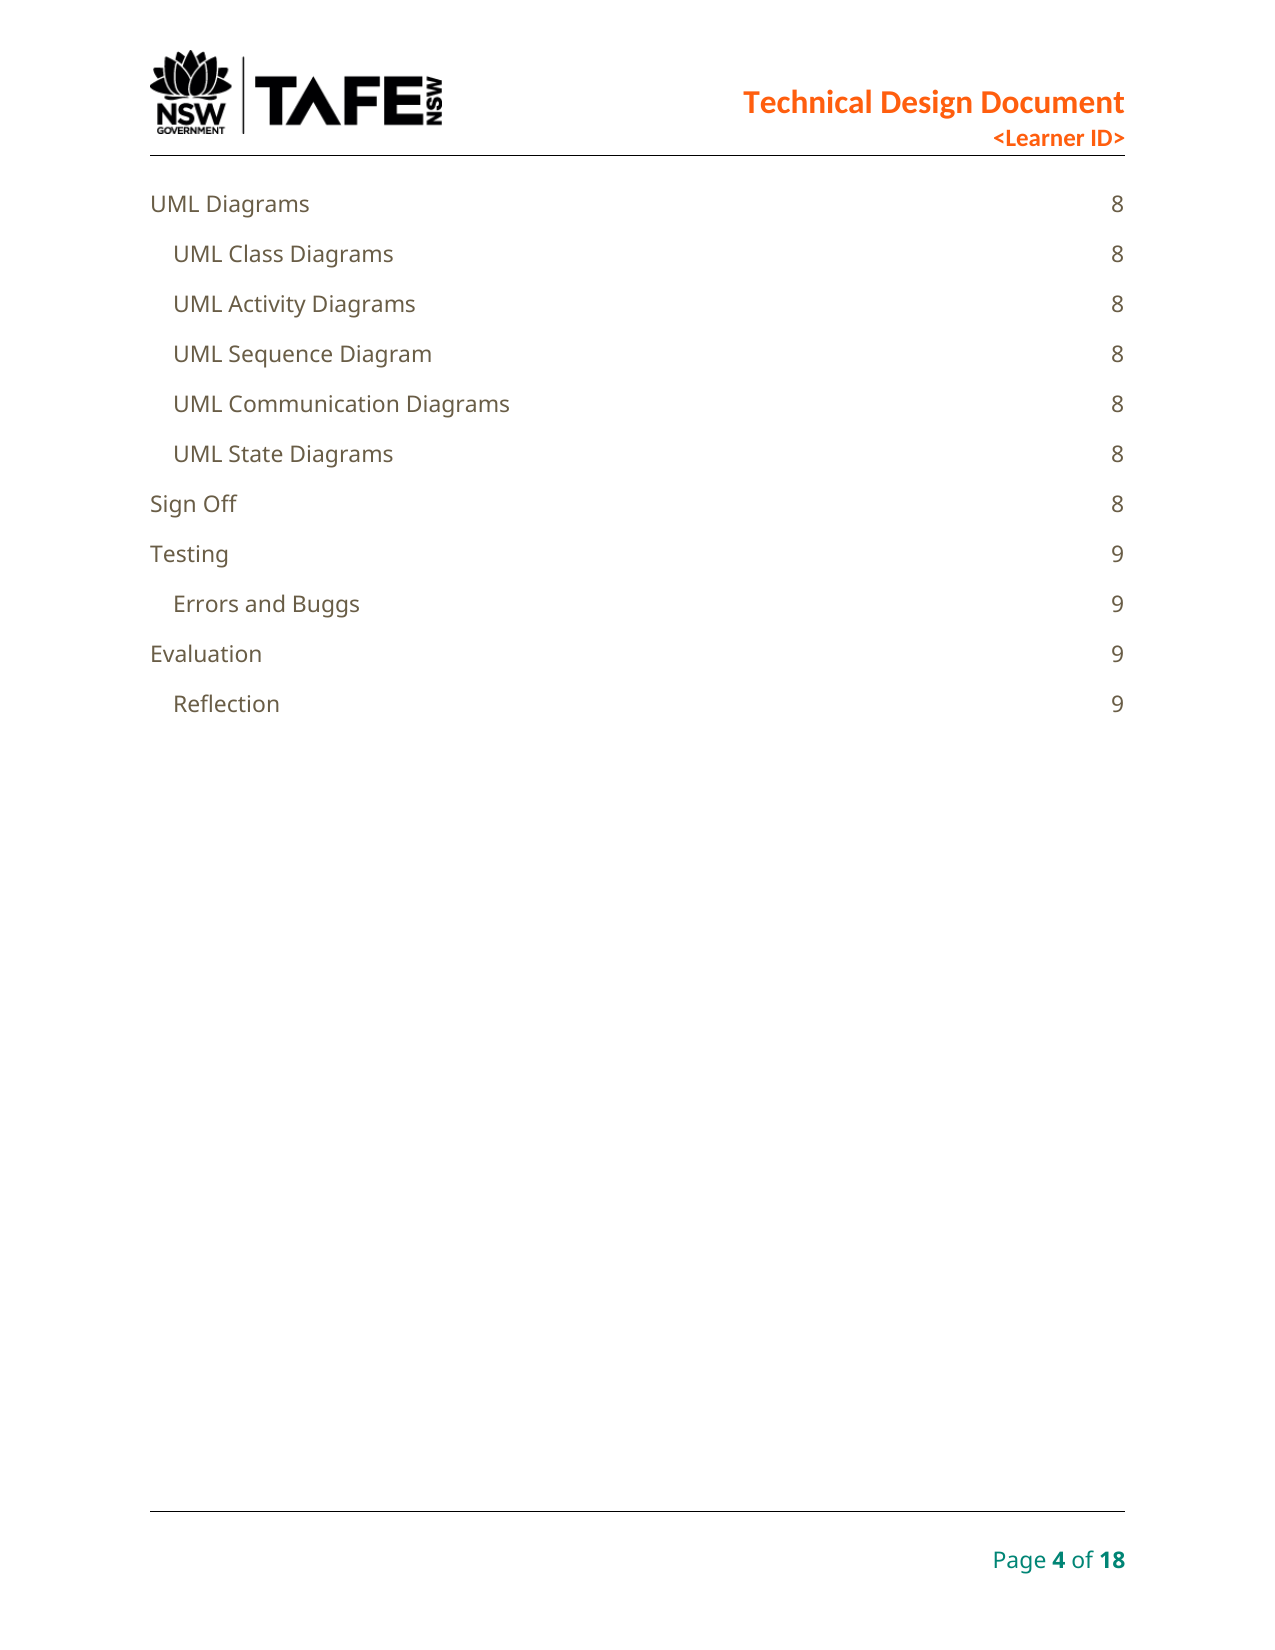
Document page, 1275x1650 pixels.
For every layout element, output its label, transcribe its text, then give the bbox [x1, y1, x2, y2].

text Testing 9 [150, 538, 1125, 569]
text Reflection 9 [173, 688, 1125, 719]
text UML Diagrams 8 [150, 188, 1125, 219]
text UML Activity Diagrams 8 [173, 288, 1125, 319]
text UML State Diagrams 8 [173, 438, 1125, 469]
text Sign Off 8 [150, 488, 1125, 519]
text UML Sequence Diagram 8 [173, 338, 1125, 369]
text Errors and Buggs 9 [173, 588, 1125, 619]
text UML Communication Diagrams 8 [173, 388, 1125, 419]
picture [150, 50, 442, 134]
text UML Class Diagrams 8 [173, 238, 1125, 269]
text Evaluation 9 [150, 638, 1125, 669]
